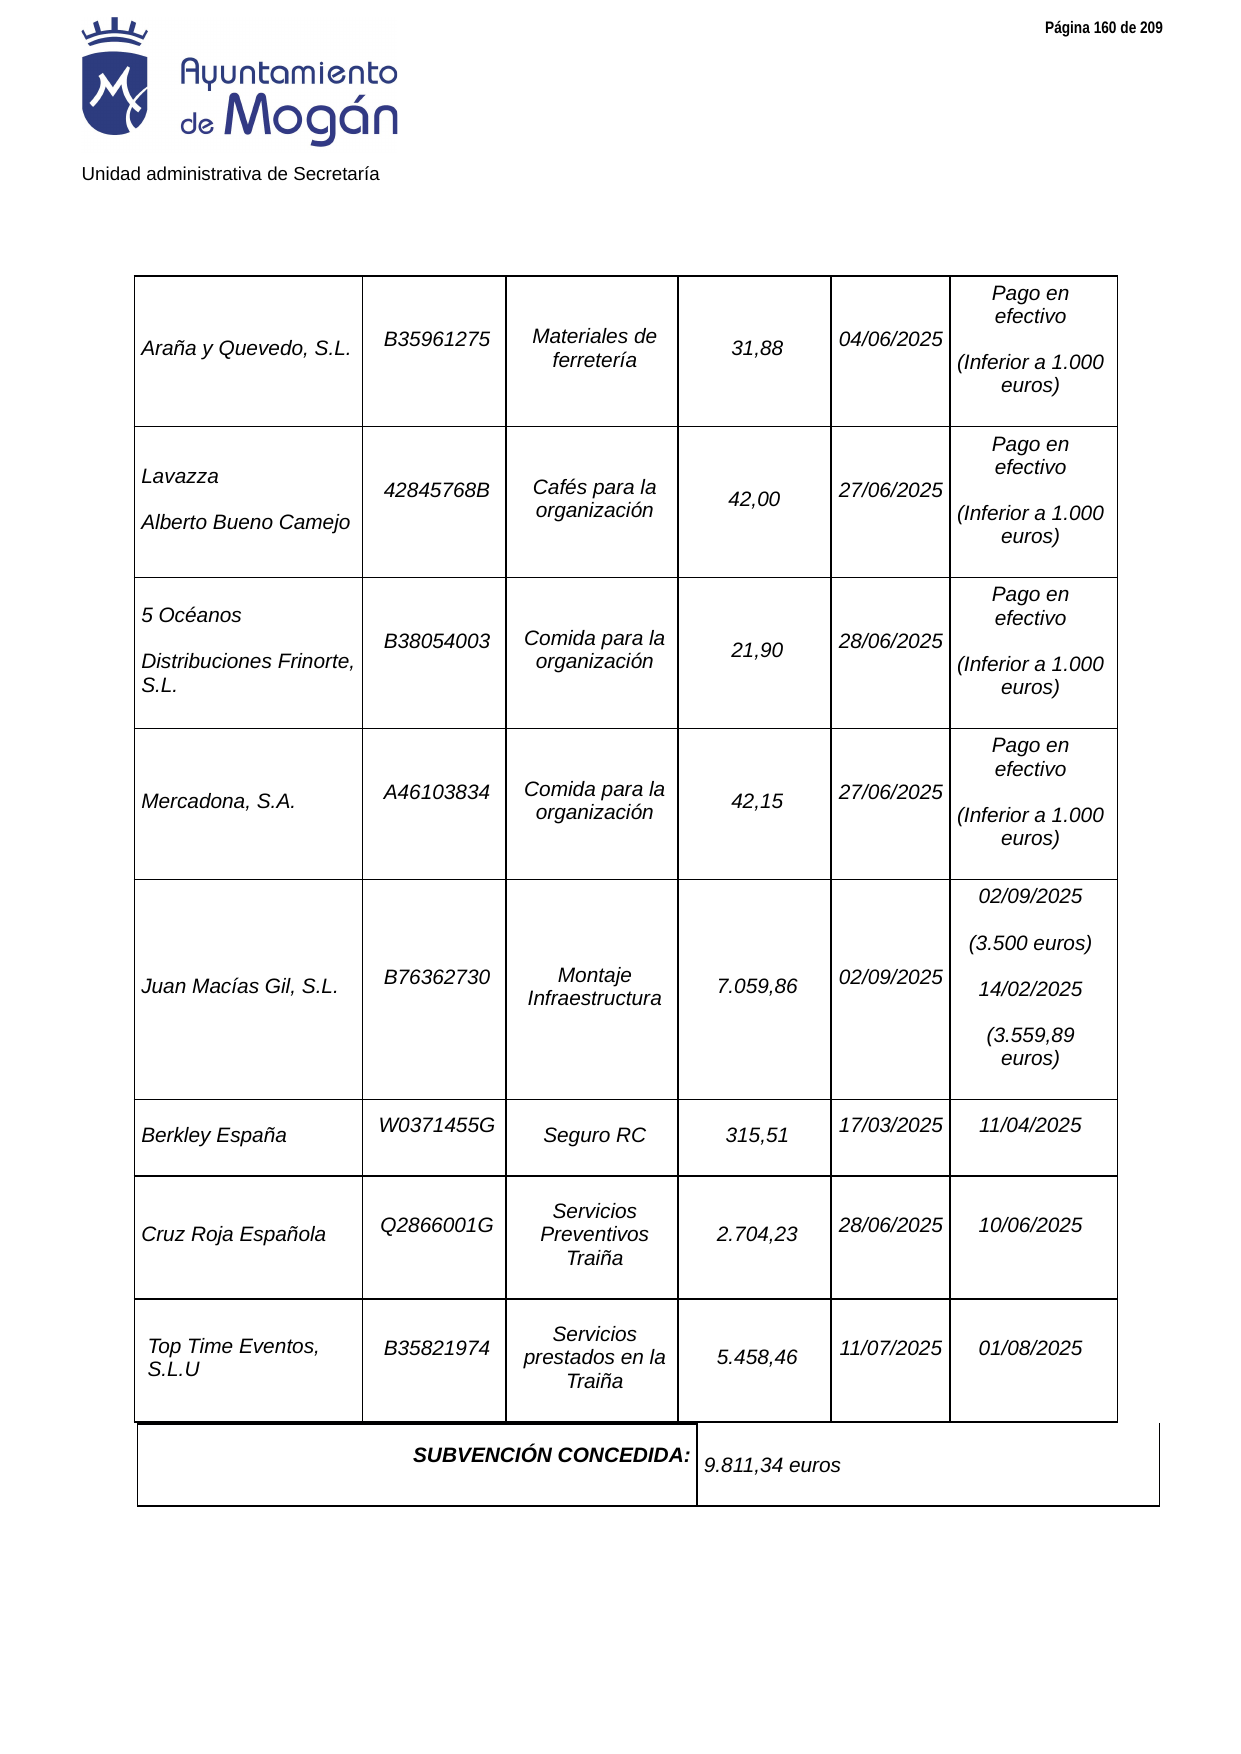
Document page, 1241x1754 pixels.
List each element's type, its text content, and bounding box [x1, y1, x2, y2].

table_cell Mercadona, S.A. [135, 729, 362, 879]
table_cell 5 Océanos Distribuciones Frinorte, S.L. [135, 578, 362, 728]
table_cell Montaje Infraestructura [507, 880, 677, 1099]
table_cell 21,90 [679, 578, 830, 728]
table_cell Cruz Roja Española [135, 1177, 362, 1298]
table_cell Seguro RC [507, 1100, 677, 1175]
table_cell 31,88 [679, 277, 830, 426]
table_cell B76362730 [363, 880, 505, 1099]
table_cell A46103834 [363, 729, 505, 879]
table_cell 02/09/2025 [832, 880, 949, 1099]
table_header SUBVENCIÓN CONCEDIDA: [138, 1425, 696, 1505]
table_cell Pago en efectivo (Inferior a 1.000 euros) [951, 578, 1117, 728]
table_cell 04/06/2025 [832, 277, 949, 426]
table_cell Pago en efectivo (Inferior a 1.000 euros) [951, 427, 1117, 577]
table_cell 11/04/2025 [951, 1100, 1117, 1175]
table_cell W0371455G [363, 1100, 505, 1175]
table_cell 01/08/2025 [951, 1300, 1117, 1421]
table_cell 10/06/2025 [951, 1177, 1117, 1298]
table_cell 315,51 [679, 1100, 830, 1175]
table_cell 7.059,86 [679, 880, 830, 1099]
table_header 9.811,34 euros [698, 1423, 1159, 1505]
table_cell 02/09/2025 (3.500 euros) 14/02/2025 (3.559,89 euros) [951, 880, 1117, 1099]
table_cell 17/03/2025 [832, 1100, 949, 1175]
table_cell Comida para la organización [507, 729, 677, 879]
table_cell Lavazza Alberto Bueno Camejo [135, 427, 362, 577]
table_cell 5.458,46 [679, 1300, 830, 1421]
table_cell Servicios Preventivos Traiña [507, 1177, 677, 1298]
table_cell Q2866001G [363, 1177, 505, 1298]
table_cell 11/07/2025 [832, 1300, 949, 1421]
table_cell B38054003 [363, 578, 505, 728]
table_cell Servicios prestados en la Traiña [507, 1300, 677, 1421]
table_cell Araña y Quevedo, S.L. [135, 277, 362, 426]
table_cell Top Time Eventos, S.L.U [135, 1300, 362, 1421]
table_cell 2.704,23 [679, 1177, 830, 1298]
table_cell 27/06/2025 [832, 427, 949, 577]
table_cell Comida para la organización [507, 578, 677, 728]
table_cell Materiales de ferretería [507, 277, 677, 426]
table_cell Cafés para la organización [507, 427, 677, 577]
table_cell B35821974 [363, 1300, 505, 1421]
picture [81, 17, 398, 153]
table_cell 28/06/2025 [832, 1177, 949, 1298]
table_cell 28/06/2025 [832, 578, 949, 728]
table_cell 42,00 [679, 427, 830, 577]
table_cell 27/06/2025 [832, 729, 949, 879]
table_cell Berkley España [135, 1100, 362, 1175]
table_cell Pago en efectivo (Inferior a 1.000 euros) [951, 277, 1117, 426]
table_cell B35961275 [363, 277, 505, 426]
table_cell 42845768B [363, 427, 505, 577]
table_cell 42,15 [679, 729, 830, 879]
table_cell Juan Macías Gil, S.L. [135, 880, 362, 1099]
table_cell Pago en efectivo (Inferior a 1.000 euros) [951, 729, 1117, 879]
